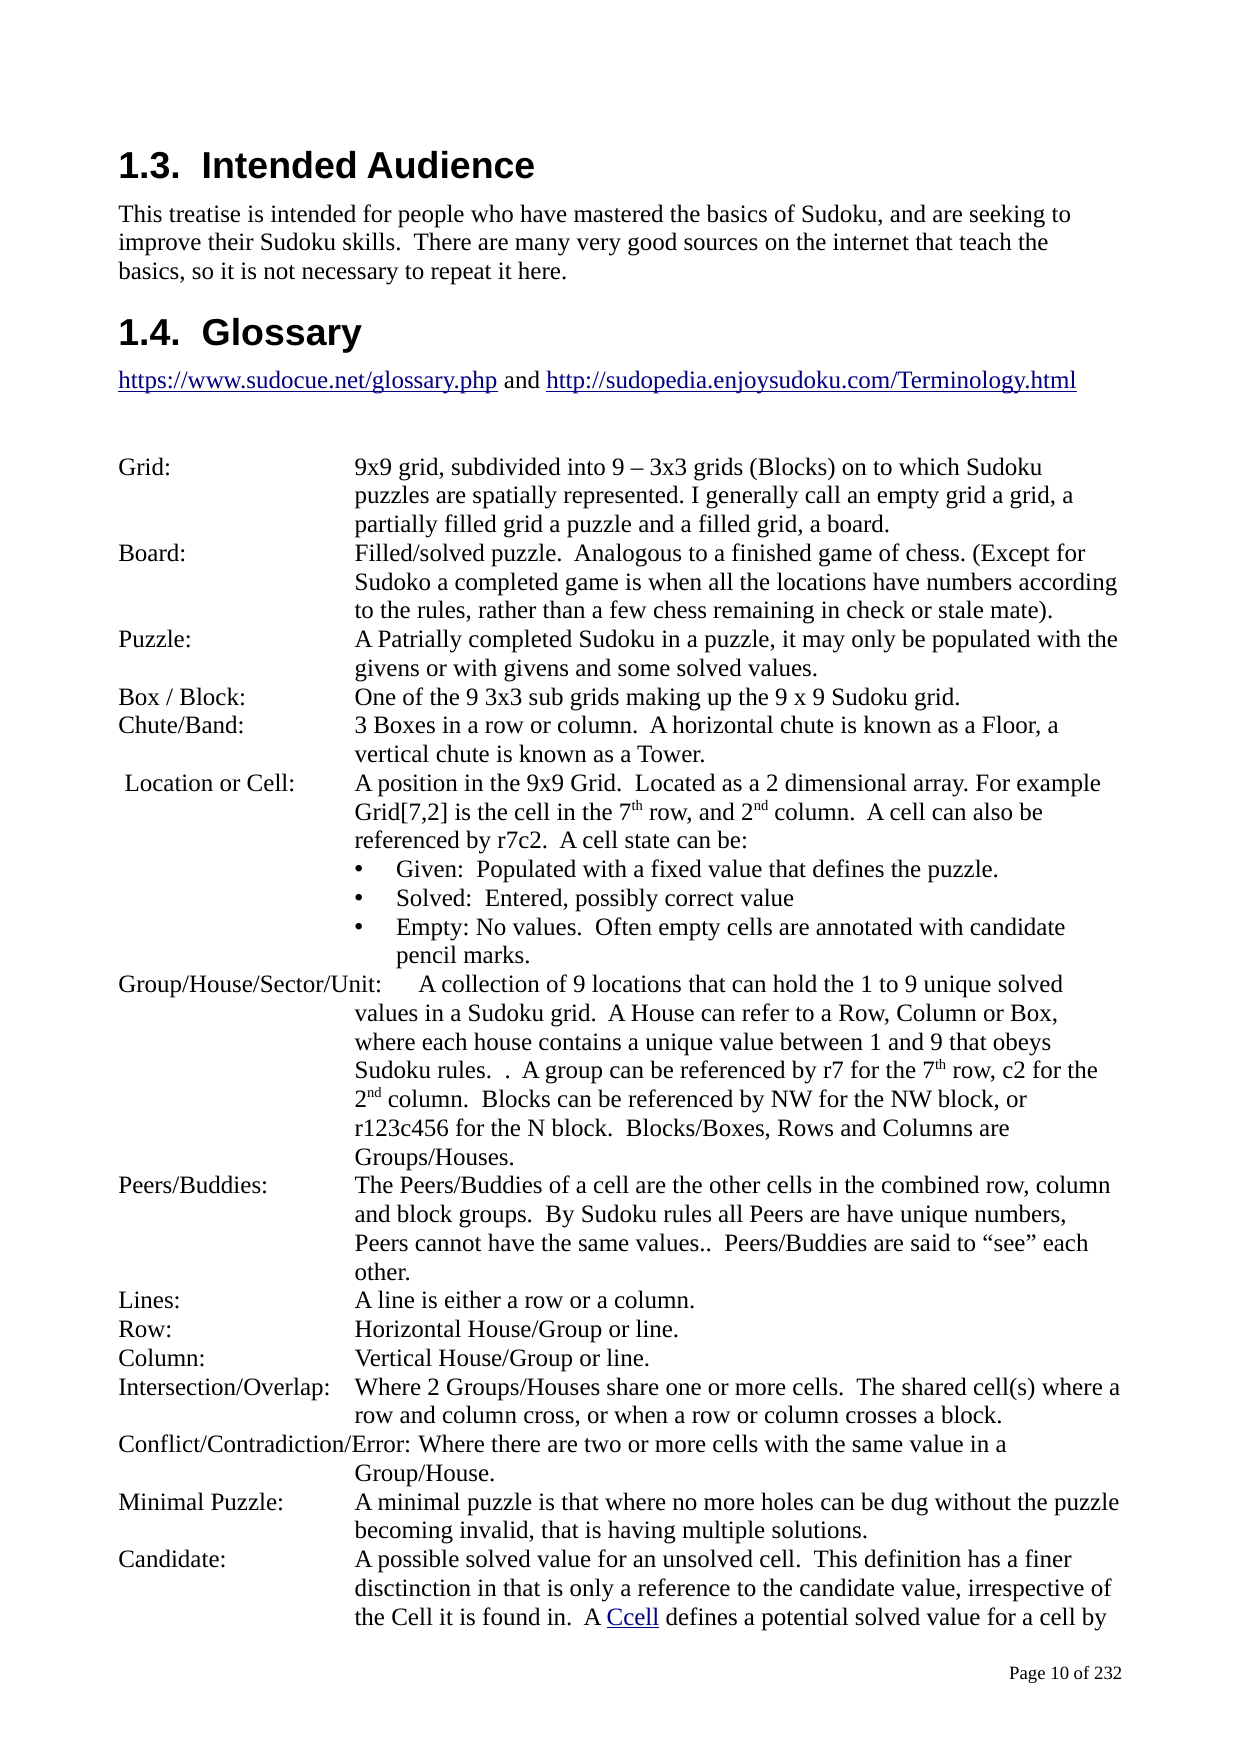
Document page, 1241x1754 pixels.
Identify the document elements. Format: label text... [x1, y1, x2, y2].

text Chute/Band: 3 Boxes in a row or column. A horizontal chute is known as a Floor, a vertical chute is known as a Tower. [118, 711, 1122, 768]
text Peers/Buddies: The Peers/Buddies of a cell are the other cells in the combined row, column and block groups. By Sudoku rules all Peers are have unique numbers, Peers cannot have the same values.. Peers/Buddies are said to “see” each other. [118, 1171, 1122, 1286]
text Box / Block: One of the 9 3x3 sub grids making up the 9 x 9 Sudoku grid. [118, 682, 1122, 711]
text Location or Cell: A position in the 9x9 Grid. Located as a 2 dimensional array. For example Grid[7,2] is the cell in the 7th row, and 2nd column. A cell can also be referenced by r7c2. A cell state can be: [118, 768, 1122, 854]
subtitle Glossary [118, 310, 1122, 353]
text This treatise is intended for people who have mastered the basics of Sudoku, and are seeking to improve their Sudoku skills. There are many very good sources on the internet that teach the basics, so it is not necessary to repeat it here. [118, 199, 1122, 285]
text Candidate: A possible solved value for an unsolved cell. This definition has a finer disctinction in that is only a reference to the candidate value, irrespective of the Cell it is found in. A Ccell defines a potential solved value for a cell by [118, 1544, 1122, 1631]
list Given: Populated with a fixed value that defines the puzzle. [354, 854, 1122, 883]
subtitle Intended Audience [118, 143, 1122, 186]
list Solved: Entered, possibly correct value [354, 883, 1122, 912]
text Conflict/Contradiction/Error: Where there are two or more cells with the same value in a Group/House. [118, 1429, 1122, 1487]
text Column: Vertical House/Group or line. [118, 1343, 1122, 1372]
text Group/House/Sector/Unit: A collection of 9 locations that can hold the 1 to 9 unique solved values in a Sudoku grid. A House can refer to a Row, Column or Box, where each house contains a unique value between 1 and 9 that obeys Sudoku rules. . A group can be referenced by r7 for the 7th row, c2 for the 2nd column. Blocks can be referenced by NW for the NW block, or r123c456 for the N block. Blocks/Boxes, Rows and Columns are Groups/Houses. [118, 969, 1122, 1171]
text Minimal Puzzle: A minimal puzzle is that where no more holes can be dug without the puzzle becoming invalid, that is having multiple solutions. [118, 1487, 1122, 1544]
text Lines: A line is either a row or a column. [118, 1286, 1122, 1314]
text Intersection/Overlap: Where 2 Groups/Houses share one or more cells. The shared cell(s) where a row and column cross, or when a row or column crosses a block. [118, 1372, 1122, 1429]
text Board: Filled/solved puzzle. Analogous to a finished game of chess. (Except for Sudoko a completed game is when all the locations have numbers according to the rules, rather than a few chess remaining in check or stale mate). [118, 538, 1122, 624]
text Puzzle: A Patrially completed Sudoku in a puzzle, it may only be populated with the givens or with givens and some solved values. [118, 624, 1122, 682]
list Empty: No values. Often empty cells are annotated with candidate pencil marks. [354, 912, 1122, 969]
text Row: Horizontal House/Group or line. [118, 1314, 1122, 1343]
text Grid: 9x9 grid, subdivided into 9 – 3x3 grids (Blocks) on to which Sudoku puzzles are spatially represented. I generally call an empty grid a grid, a partially filled grid a puzzle and a filled grid, a board. [118, 452, 1122, 538]
text https://www.sudocue.net/glossary.php and http://sudopedia.enjoysudoku.com/Terminology.html [118, 366, 1122, 394]
